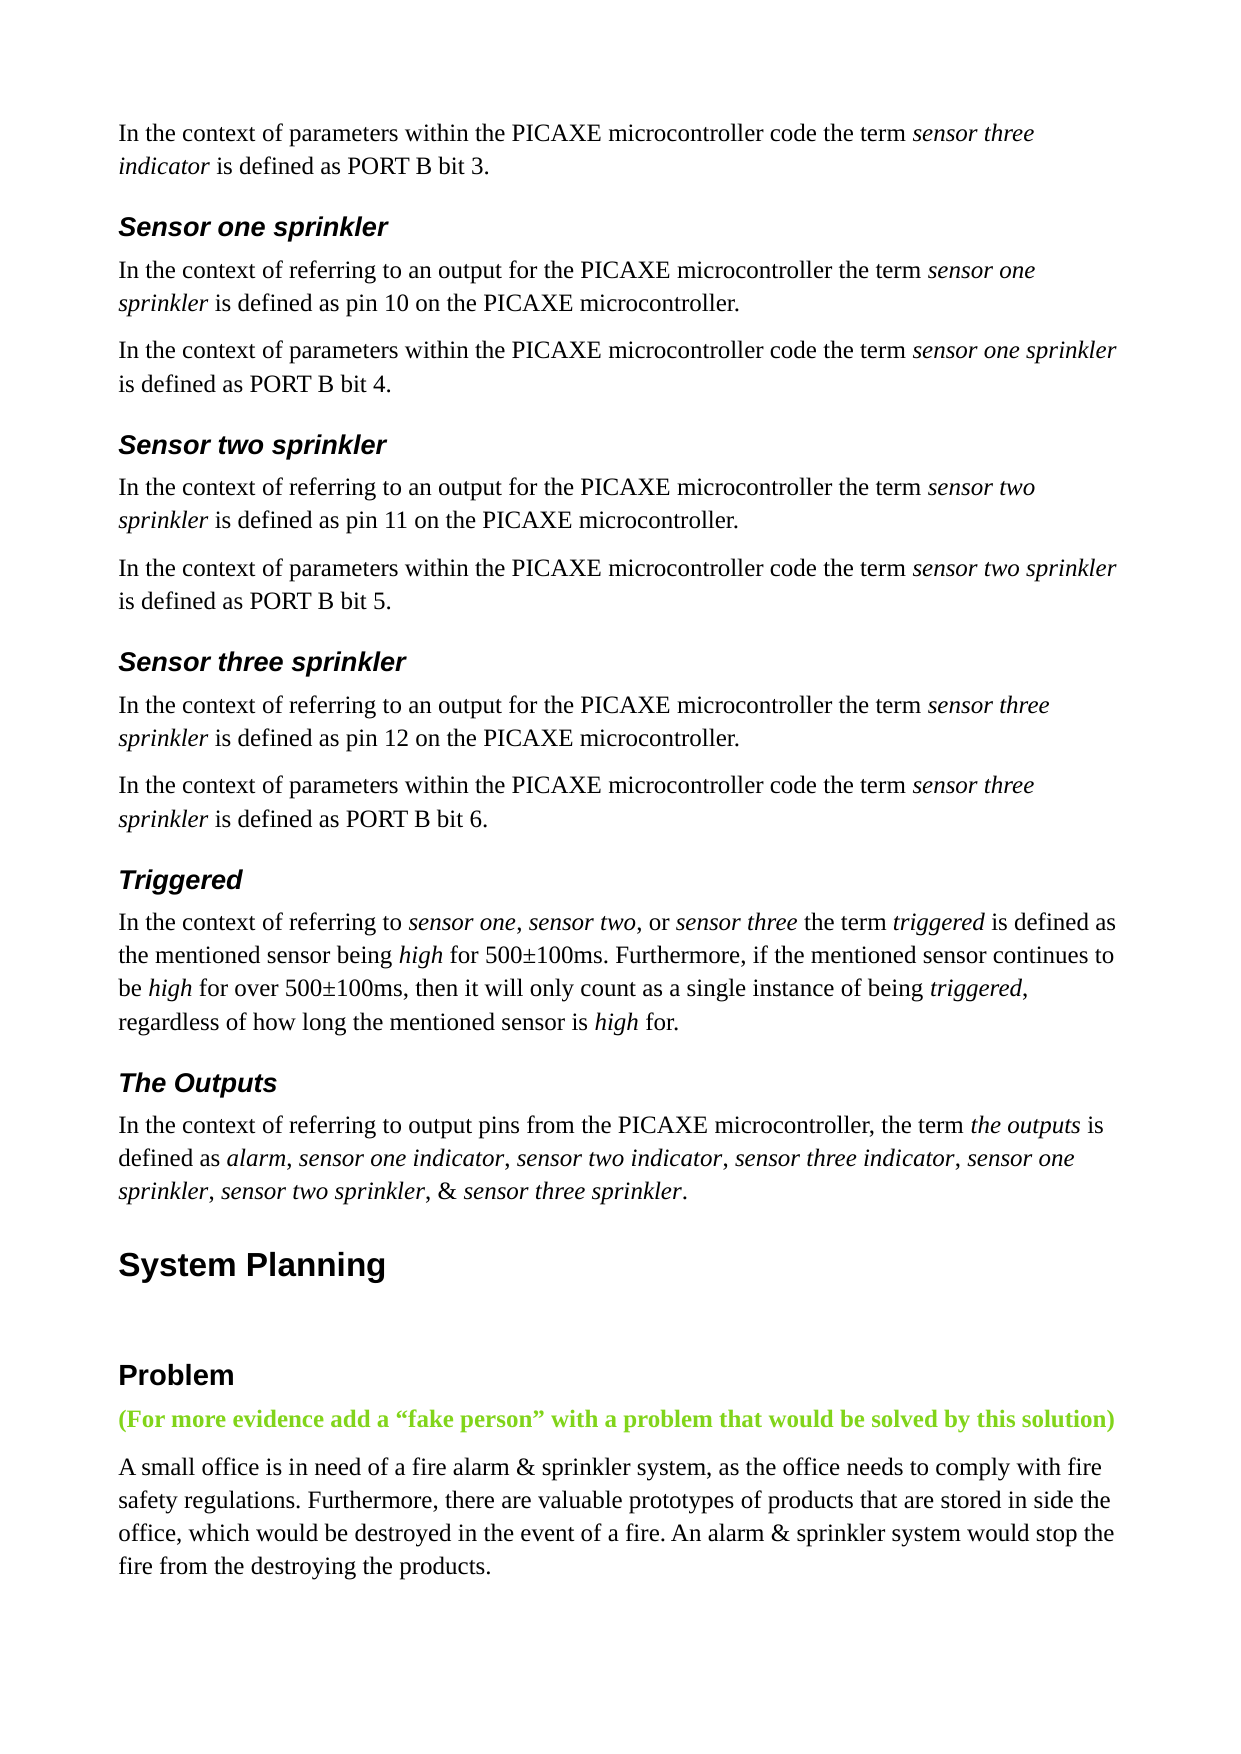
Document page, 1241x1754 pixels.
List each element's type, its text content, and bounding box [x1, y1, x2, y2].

subtitle Sensor two sprinkler [118, 429, 1122, 460]
subtitle Problem [118, 1358, 1122, 1392]
text In the context of parameters within the PICAXE microcontroller code the term sensor three sprinkler is defined as PORT B bit 6. [118, 771, 1122, 832]
text In the context of parameters within the PICAXE microcontroller code the term sensor one sprinkler is defined as PORT B bit 4. [118, 336, 1122, 397]
text In the context of referring to an output for the PICAXE microcontroller the term sensor two sprinkler is defined as pin 11 on the PICAXE microcontroller. [118, 472, 1122, 534]
subtitle Triggered [118, 864, 1122, 895]
text In the context of referring to output pins from the PICAXE microcontroller, the term the outputs is defined as alarm, sensor one indicator, sensor two indicator, sensor three indicator, sensor one sprinkler, sensor two sprinkler, & sensor three sprinkler. [118, 1110, 1122, 1205]
text A small office is in need of a fire alarm & sprinkler system, as the office needs to comply with fire safety regulations. Furthermore, there are valuable prototypes of products that are stored in side the office, which would be destroyed in the event of a fire. An alarm & sprinkler system would stop the fire from the destroying the products. [118, 1452, 1122, 1579]
subtitle System Planning [118, 1245, 1122, 1283]
text In the context of referring to an output for the PICAXE microcontroller the term sensor one sprinkler is defined as pin 10 on the PICAXE microcontroller. [118, 255, 1122, 317]
text In the context of referring to an output for the PICAXE microcontroller the term sensor three sprinkler is defined as pin 12 on the PICAXE microcontroller. [118, 690, 1122, 752]
text In the context of parameters within the PICAXE microcontroller code the term sensor two sprinkler is defined as PORT B bit 5. [118, 553, 1122, 615]
text (For more evidence add a “fake person” with a problem that would be solved by this solution) [118, 1404, 1122, 1433]
subtitle The Outputs [118, 1067, 1122, 1098]
subtitle Sensor one sprinkler [118, 211, 1122, 242]
text In the context of referring to sensor one, sensor two, or sensor three the term triggered is defined as the mentioned sensor being high for 500±100ms. Furthermore, if the mentioned sensor continues to be high for over 500±100ms, then it will only count as a single instance of being triggered, regardless of how long the mentioned sensor is high for. [118, 907, 1122, 1035]
text In the context of parameters within the PICAXE microcontroller code the term sensor three indicator is defined as PORT B bit 3. [118, 118, 1122, 180]
subtitle Sensor three sprinkler [118, 646, 1122, 677]
